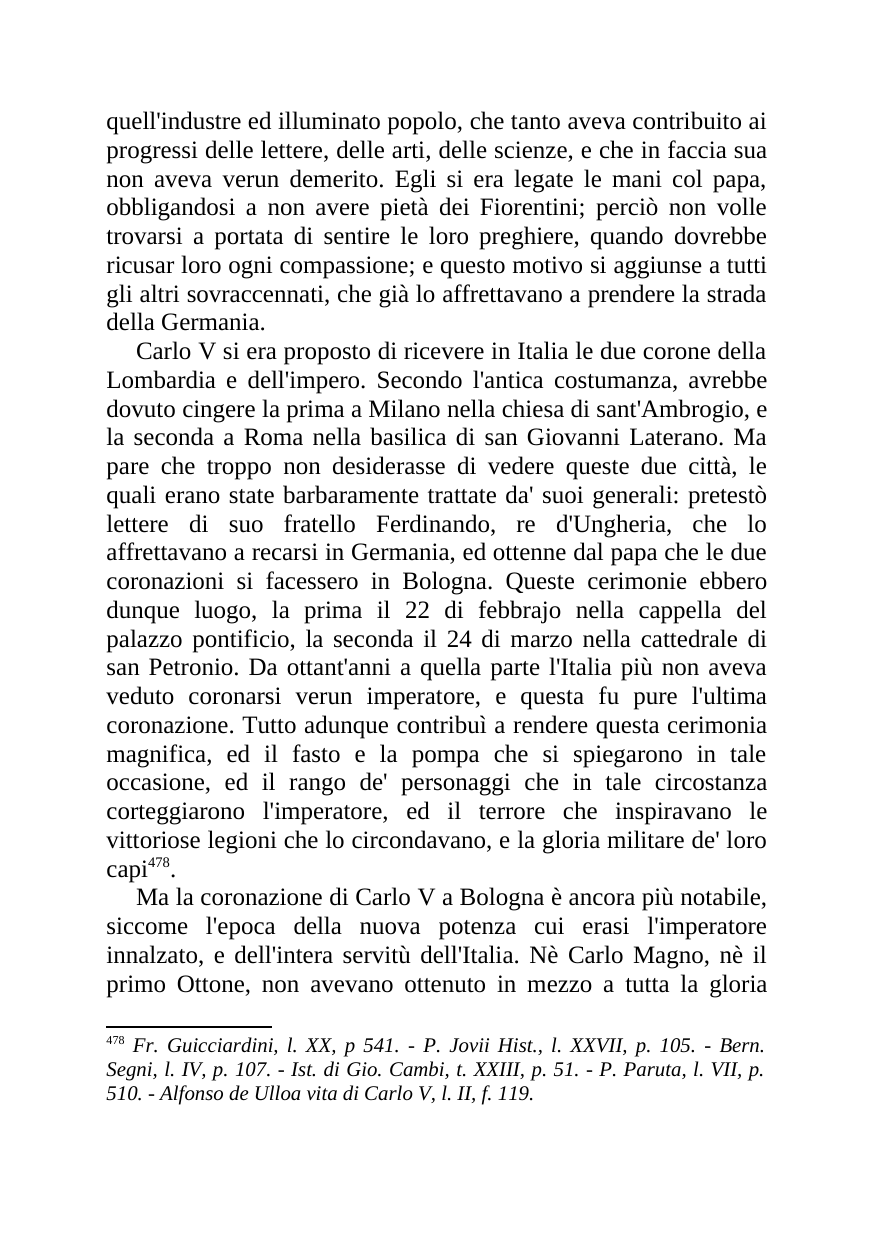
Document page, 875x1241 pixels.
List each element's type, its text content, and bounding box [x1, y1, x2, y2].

text Carlo V si era proposto di ricevere in Italia le due corone della Lombardia e dell'impero. Secondo l'antica costumanza, avrebbe dovuto cingere la prima a Milano nella chiesa di sant'Ambrogio, e la seconda a Roma nella basilica di san Giovanni Laterano. Ma pare che troppo non desiderasse di vedere queste due città, le quali erano state barbaramente trattate da' suoi generali: pretestò lettere di suo fratello Ferdinando, re d'Ungheria, che lo affrettavano a recarsi in Germania, ed ottenne dal papa che le due coronazioni si facessero in Bologna. Queste cerimonie ebbero dunque luogo, la prima il 22 di febbrajo nella cappella del palazzo pontificio, la seconda il 24 di marzo nella cattedrale di san Petronio. Da ottant'anni a quella parte l'Italia più non aveva veduto coronarsi verun imperatore, e questa fu pure l'ultima coronazione. Tutto adunque contribuì a rendere questa cerimonia magnifica, ed il fasto e la pompa che si spiegarono in tale occasione, ed il rango de' personaggi che in tale circostanza corteggiarono l'imperatore, ed il terrore che inspiravano le vittoriose legioni che lo circondavano, e la gloria militare de' loro capi. [106, 336, 768, 882]
text Ma la coronazione di Carlo V a Bologna è ancora più notabile, siccome l'epoca della nuova potenza cui erasi l'imperatore innalzato, e dell'intera servitù dell'Italia. Nè Carlo Magno, nè il primo Ottone, non avevano ottenuto in mezzo a tutta la gloria [106, 882, 768, 997]
text Fr. Guicciardini, l. XX, p 541. - P. Jovii Hist., l. XXVII, p. 105. - Bern. Segni, l. IV, p. 107. - Ist. di Gio. Cambi, t. XXIII, p. 51. - P. Paruta, l. VII, p. 510. - Alfonso de Ulloa vita di Carlo V, l. II, f. 119. [106, 1033, 768, 1105]
text quell'industre ed illuminato popolo, che tanto aveva contribuito ai progressi delle lettere, delle arti, delle scienze, e che in faccia sua non aveva verun demerito. Egli si era legate le mani col papa, obbligandosi a non avere pietà dei Fiorentini; perciò non volle trovarsi a portata di sentire le loro preghiere, quando dovrebbe ricusar loro ogni compassione; e questo motivo si aggiunse a tutti gli altri sovraccennati, che già lo affrettavano a prendere la strada della Germania. [106, 106, 768, 336]
